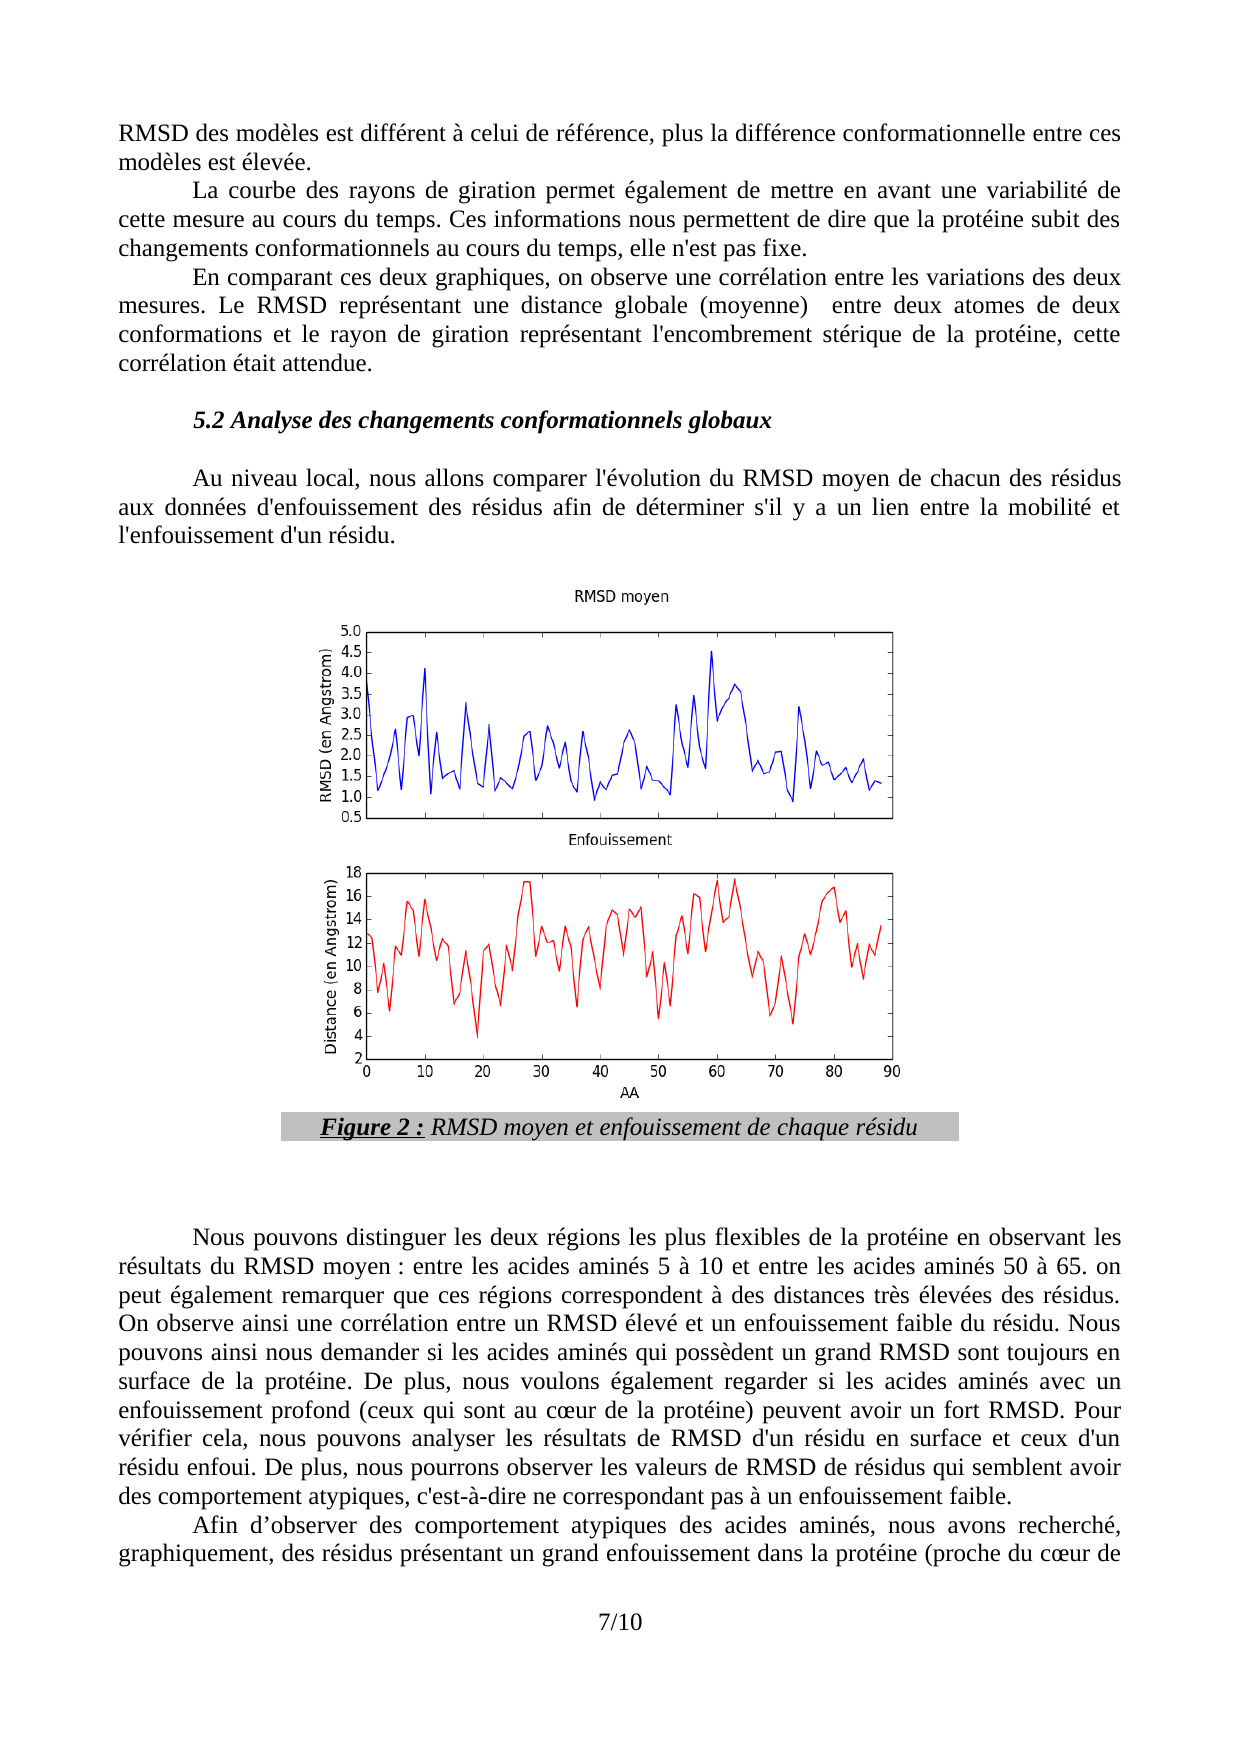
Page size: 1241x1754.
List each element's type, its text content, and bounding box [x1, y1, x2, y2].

text Figure 2 : RMSD moyen et enfouissement de chaque résidu [281, 1112, 959, 1141]
text En comparant ces deux graphiques, on observe une corrélation entre les variations des deux mesures. Le RMSD représentant une distance globale (moyenne) entre deux atomes de deux conformations et le rayon de giration représentant l'encombrement stérique de la protéine, cette corrélation était attendue. [118, 262, 1122, 377]
text RMSD des modèles est différent à celui de référence, plus la différence conformationnelle entre ces modèles est élevée. [118, 118, 1122, 176]
text Afin d’observer des comportement atypiques des acides aminés, nous avons recherché, graphiquement, des résidus présentant un grand enfouissement dans la protéine (proche du cœur de [118, 1510, 1122, 1567]
picture [281, 578, 960, 1112]
text Nous pouvons distinguer les deux régions les plus flexibles de la protéine en observant les résultats du RMSD moyen : entre les acides aminés 5 à 10 et entre les acides aminés 50 à 65. on peut également remarquer que ces régions correspondent à des distances très élevées des résidus. On observe ainsi une corrélation entre un RMSD élevé et un enfouissement faible du résidu. Nous pouvons ainsi nous demander si les acides aminés qui possèdent un grand RMSD sont toujours en surface de la protéine. De plus, nous voulons également regarder si les acides aminés avec un enfouissement profond (ceux qui sont au cœur de la protéine) peuvent avoir un fort RMSD. Pour vérifier cela, nous pouvons analyser les résultats de RMSD d'un résidu en surface et ceux d'un résidu enfoui. De plus, nous pourrons observer les valeurs de RMSD de résidus qui semblent avoir des comportement atypiques, c'est-à-dire ne correspondant pas à un enfouissement faible. [118, 1222, 1122, 1510]
text Au niveau local, nous allons comparer l'évolution du RMSD moyen de chacun des résidus aux données d'enfouissement des résidus afin de déterminer s'il y a un lien entre la mobilité et l'enfouissement d'un résidu. [118, 463, 1122, 549]
text La courbe des rayons de giration permet également de mettre en avant une variabilité de cette mesure au cours du temps. Ces informations nous permettent de dire que la protéine subit des changements conformationnels au cours du temps, elle n'est pas fixe. [118, 176, 1122, 262]
list Analyse des changements conformationnels globaux [193, 406, 1122, 434]
